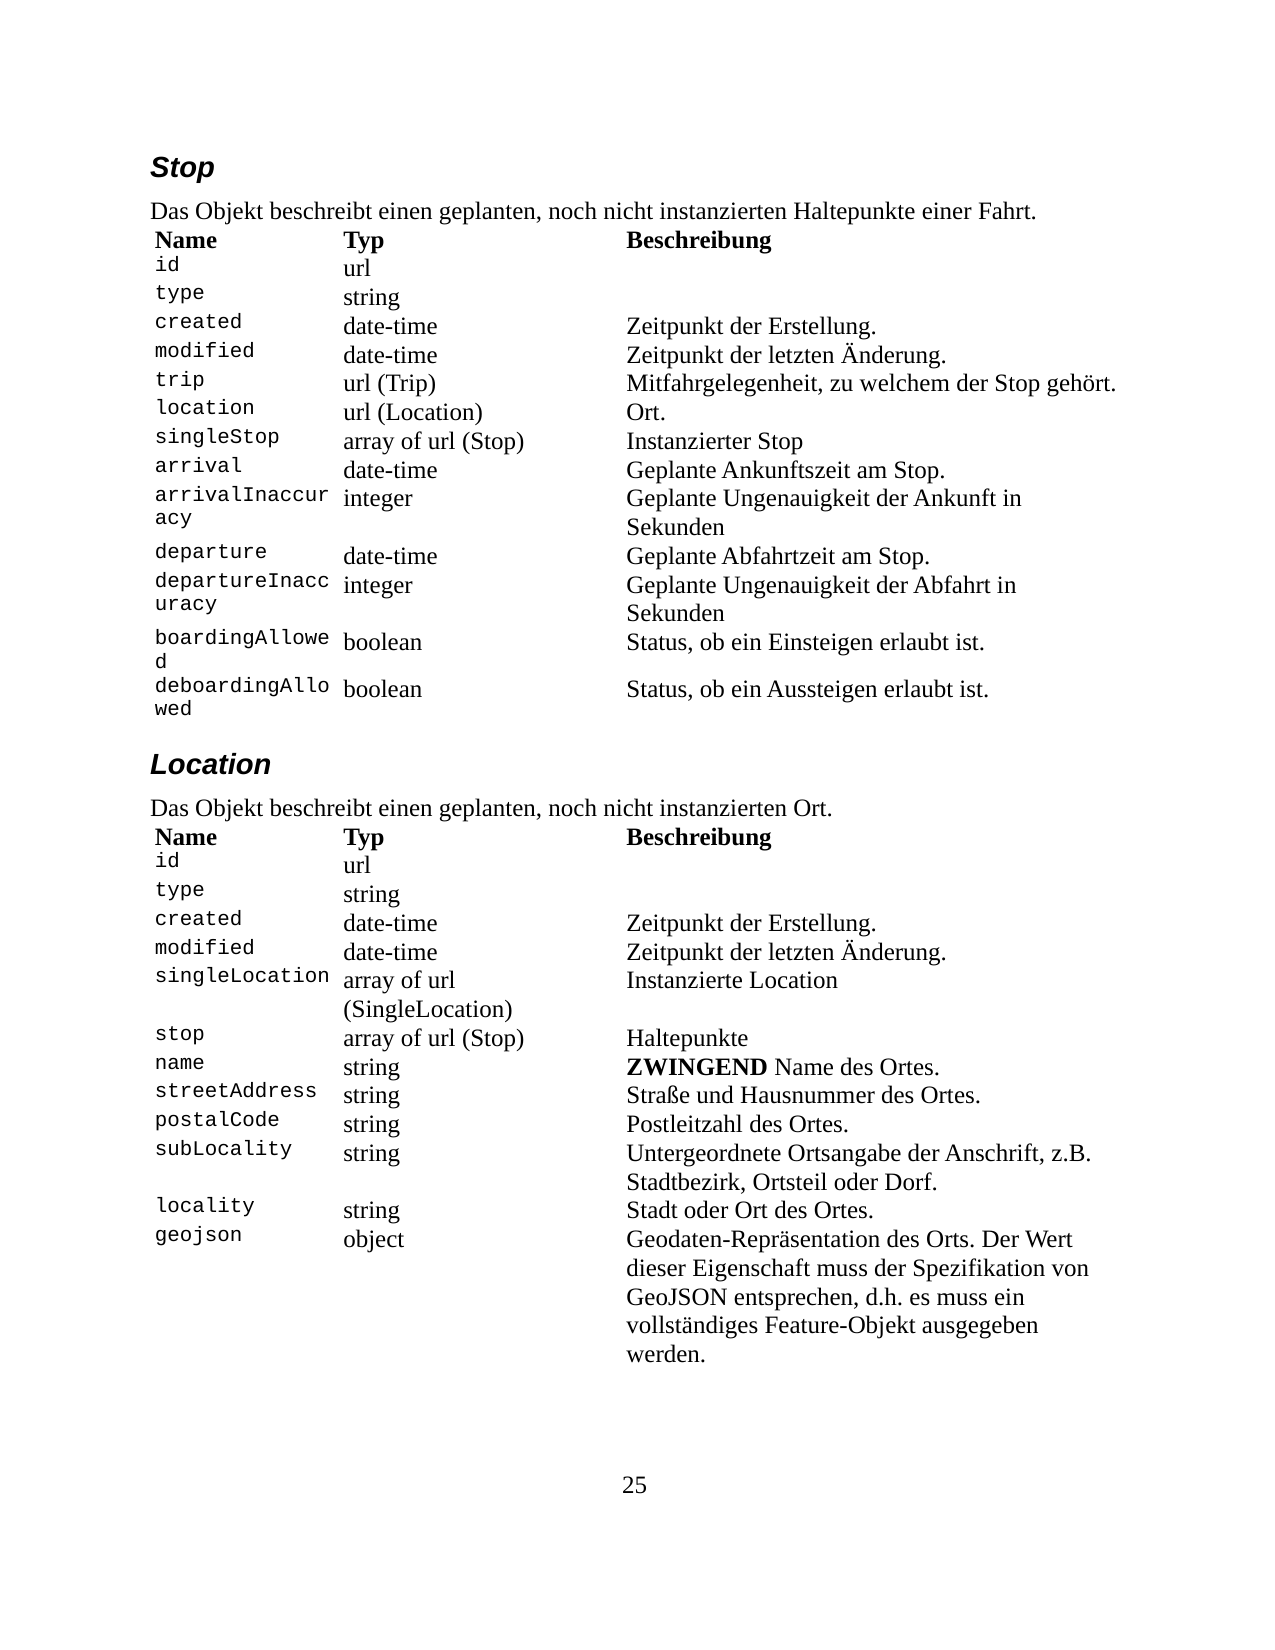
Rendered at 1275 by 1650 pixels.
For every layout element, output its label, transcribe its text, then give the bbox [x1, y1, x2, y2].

table_cell locality [150, 1195, 339, 1224]
table_cell deboardingAllowed [150, 675, 339, 722]
table_cell id [150, 254, 339, 282]
table_cell type [150, 879, 339, 908]
table_cell string [339, 1138, 622, 1195]
table_cell date-time [339, 937, 622, 965]
table_cell Straße und Hausnummer des Ortes. [622, 1080, 1125, 1109]
table_cell Geodaten-Repräsentation des Orts. Der Wert dieser Eigenschaft muss der Spezifikation von GeoJSON entsprechen, d.h. es muss ein vollständiges Feature-Objekt ausgegeben werden. [622, 1224, 1125, 1368]
table_cell Status, ob ein Aussteigen erlaubt ist. [622, 675, 1125, 722]
table_cell Instanzierter Stop [622, 426, 1125, 455]
table_cell modified [150, 340, 339, 368]
table_cell departureInaccuracy [150, 570, 339, 627]
table_cell arrival [150, 455, 339, 483]
table_cell arrivalInaccuracy [150, 484, 339, 541]
table_cell date-time [339, 455, 622, 483]
table_cell Geplante Ungenauigkeit der Ankunft in Sekunden [622, 484, 1125, 541]
table_cell postalCode [150, 1109, 339, 1138]
subtitle Stop [150, 150, 1125, 183]
table_cell boardingAllowed [150, 627, 339, 674]
table_cell url (Location) [339, 397, 622, 426]
table_header Name [150, 822, 339, 850]
table_cell array of url (Stop) [339, 426, 622, 455]
table_cell boolean [339, 627, 622, 674]
table_cell [622, 850, 1125, 879]
table_cell trip [150, 369, 339, 397]
table_cell departure [150, 541, 339, 570]
table_cell Untergeordnete Ortsangabe der Anschrift, z.B. Stadtbezirk, Ortsteil oder Dorf. [622, 1138, 1125, 1195]
table_cell string [339, 1195, 622, 1224]
subtitle Location [150, 747, 1125, 780]
table_cell ZWINGEND Name des Ortes. [622, 1052, 1125, 1080]
table_cell geojson [150, 1224, 339, 1368]
table_cell Geplante Ankunftszeit am Stop. [622, 455, 1125, 483]
table_cell Stadt oder Ort des Ortes. [622, 1195, 1125, 1224]
table_cell string [339, 1052, 622, 1080]
table_cell location [150, 397, 339, 426]
table_header Beschreibung [622, 225, 1125, 253]
table_cell created [150, 908, 339, 937]
table_cell modified [150, 937, 339, 965]
table_cell singleLocation [150, 965, 339, 1023]
table_cell [622, 254, 1125, 282]
table_cell singleStop [150, 426, 339, 455]
table_cell Zeitpunkt der Erstellung. [622, 311, 1125, 340]
table_cell Geplante Ungenauigkeit der Abfahrt in Sekunden [622, 570, 1125, 627]
table_cell string [339, 1080, 622, 1109]
table_cell subLocality [150, 1138, 339, 1195]
table_header Beschreibung [622, 822, 1125, 850]
table_cell string [339, 282, 622, 311]
table_cell string [339, 1109, 622, 1138]
table_cell url (Trip) [339, 369, 622, 397]
table_cell boolean [339, 675, 622, 722]
table_cell url [339, 850, 622, 879]
table_cell [622, 282, 1125, 311]
table_cell type [150, 282, 339, 311]
table_cell name [150, 1052, 339, 1080]
table_cell Zeitpunkt der Erstellung. [622, 908, 1125, 937]
table_cell streetAddress [150, 1080, 339, 1109]
text Das Objekt beschreibt einen geplanten, noch nicht instanzierten Haltepunkte einer Fahrt. [150, 196, 1125, 225]
table_cell Ort. [622, 397, 1125, 426]
table_cell date-time [339, 541, 622, 570]
table_header Name [150, 225, 339, 253]
table_cell Mitfahrgelegenheit, zu welchem der Stop gehört. [622, 369, 1125, 397]
table_cell date-time [339, 340, 622, 368]
table_cell Haltepunkte [622, 1023, 1125, 1052]
table_cell date-time [339, 311, 622, 340]
table_cell Status, ob ein Einsteigen erlaubt ist. [622, 627, 1125, 674]
table_cell Geplante Abfahrtzeit am Stop. [622, 541, 1125, 570]
table_cell date-time [339, 908, 622, 937]
table_cell created [150, 311, 339, 340]
table_cell [622, 879, 1125, 908]
table_cell array of url (SingleLocation) [339, 965, 622, 1023]
table_cell integer [339, 570, 622, 627]
table_cell object [339, 1224, 622, 1368]
table_cell url [339, 254, 622, 282]
table_cell id [150, 850, 339, 879]
table_cell string [339, 879, 622, 908]
table_header Typ [339, 822, 622, 850]
table_cell integer [339, 484, 622, 541]
table_cell Zeitpunkt der letzten Änderung. [622, 340, 1125, 368]
text Das Objekt beschreibt einen geplanten, noch nicht instanzierten Ort. [150, 793, 1125, 822]
table_header Typ [339, 225, 622, 253]
table_cell Instanzierte Location [622, 965, 1125, 1023]
table_cell Postleitzahl des Ortes. [622, 1109, 1125, 1138]
table_cell array of url (Stop) [339, 1023, 622, 1052]
table_cell Zeitpunkt der letzten Änderung. [622, 937, 1125, 965]
table_cell stop [150, 1023, 339, 1052]
